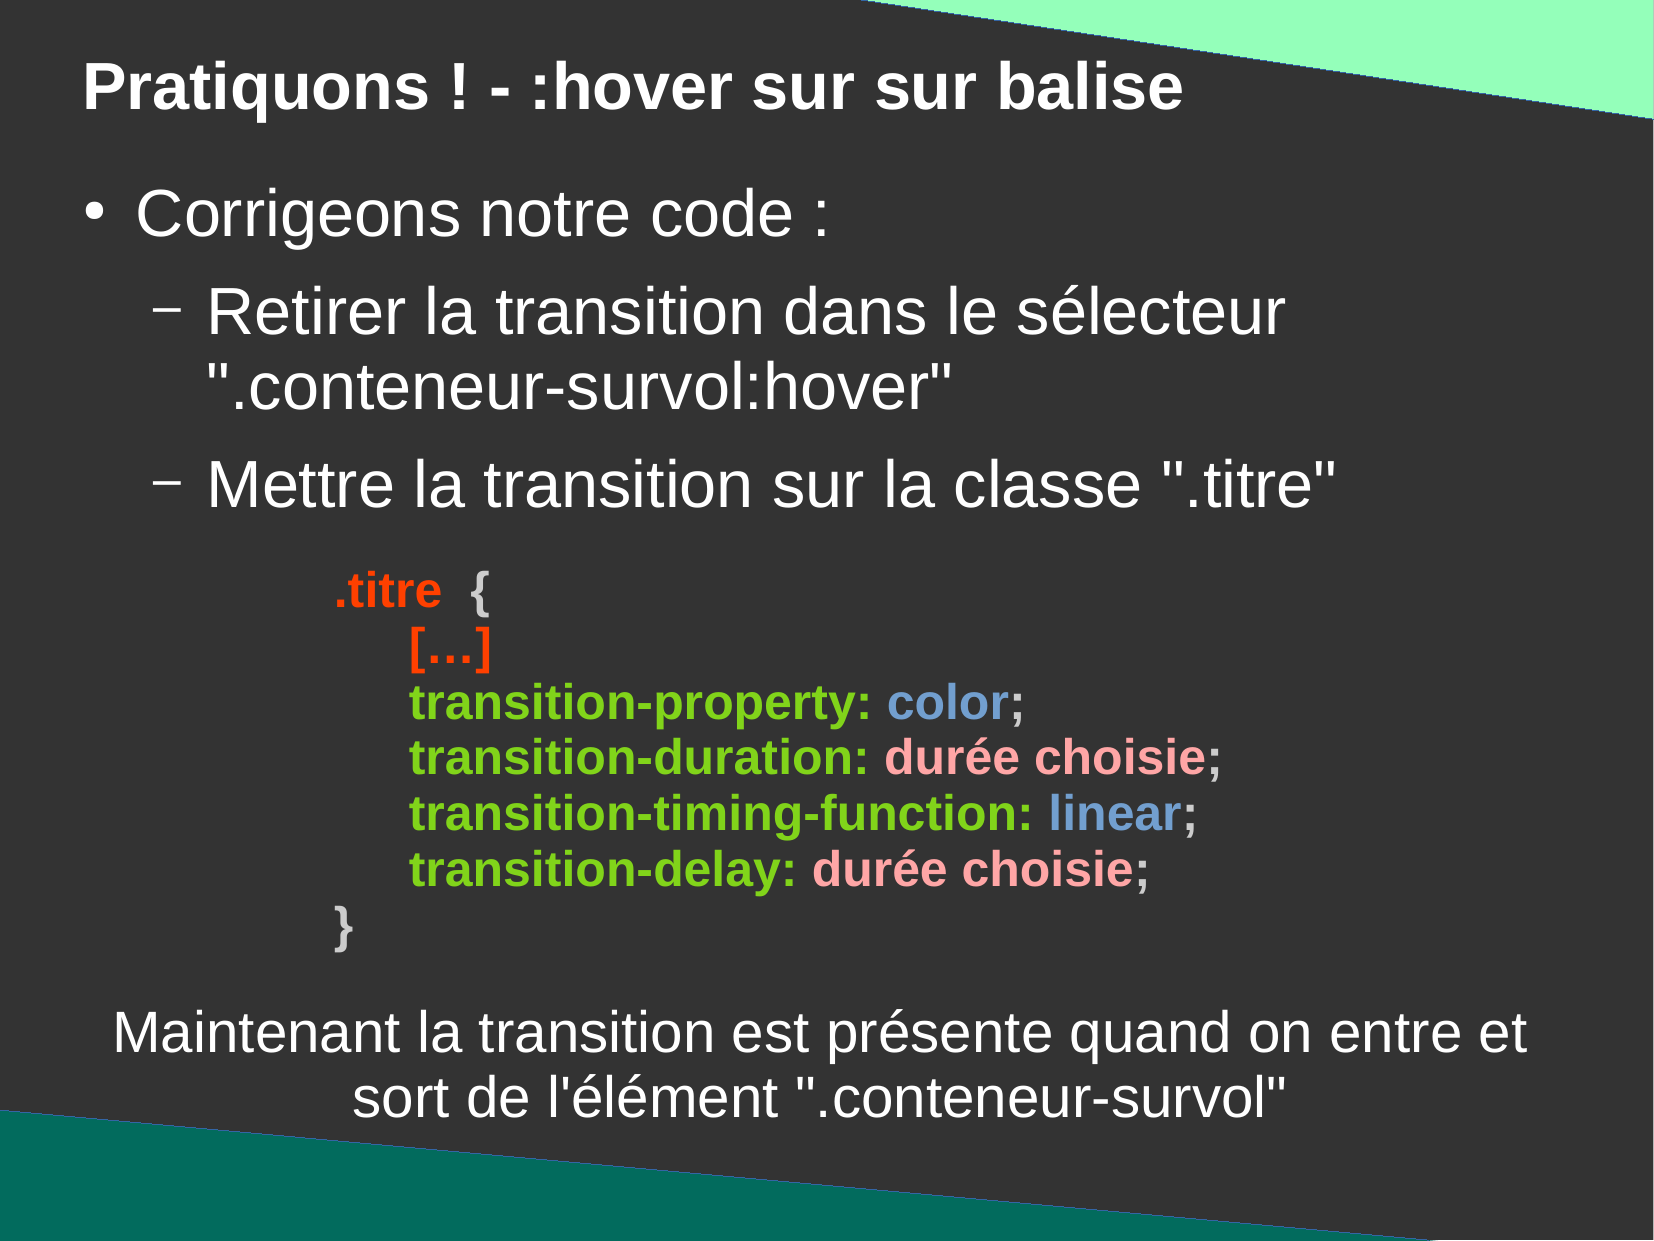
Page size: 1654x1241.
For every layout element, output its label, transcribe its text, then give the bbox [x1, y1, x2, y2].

title Maintenant la transition est présente quand on entre et sort de l'élément ".conteneur-survol" [59, 999, 1583, 1134]
text_box .titre { […] transition-property: color; transition-duration: durée choisie; transition-timing-function: linear; transition-delay: durée choisie; } [318, 555, 1335, 961]
list Corrigeons notre code : Retirer la transition dans le sélecteur ".conteneur-survol:hover" Mettre la transition sur la classe ".titre" [64, 175, 1589, 532]
text_box [861, 0, 1654, 120]
title Pratiquons ! - :hover sur sur balise [82, 49, 1630, 199]
